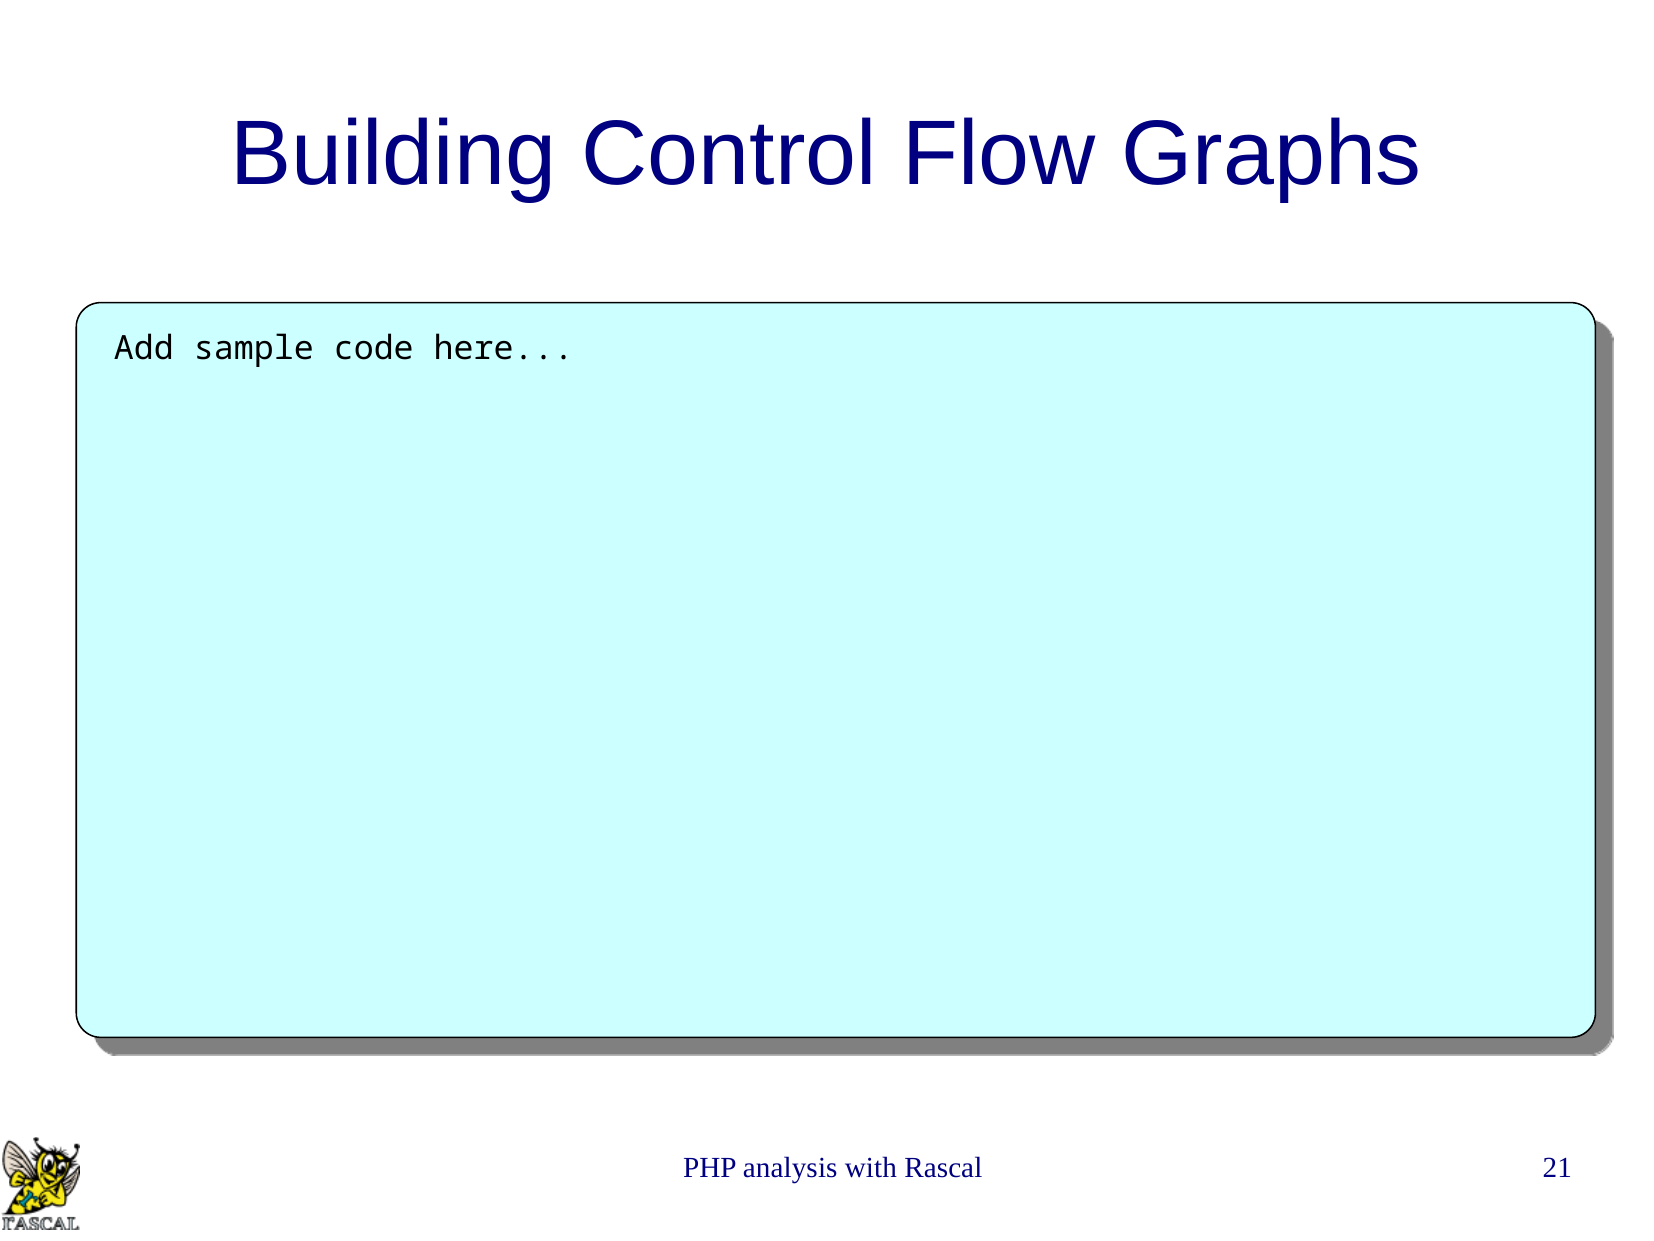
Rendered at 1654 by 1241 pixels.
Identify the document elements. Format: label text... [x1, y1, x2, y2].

text_box [76, 302, 1596, 1038]
text_box Add sample code here... [99, 316, 1591, 867]
picture [1, 1137, 80, 1230]
title Building Control Flow Graphs [82, 49, 1571, 257]
